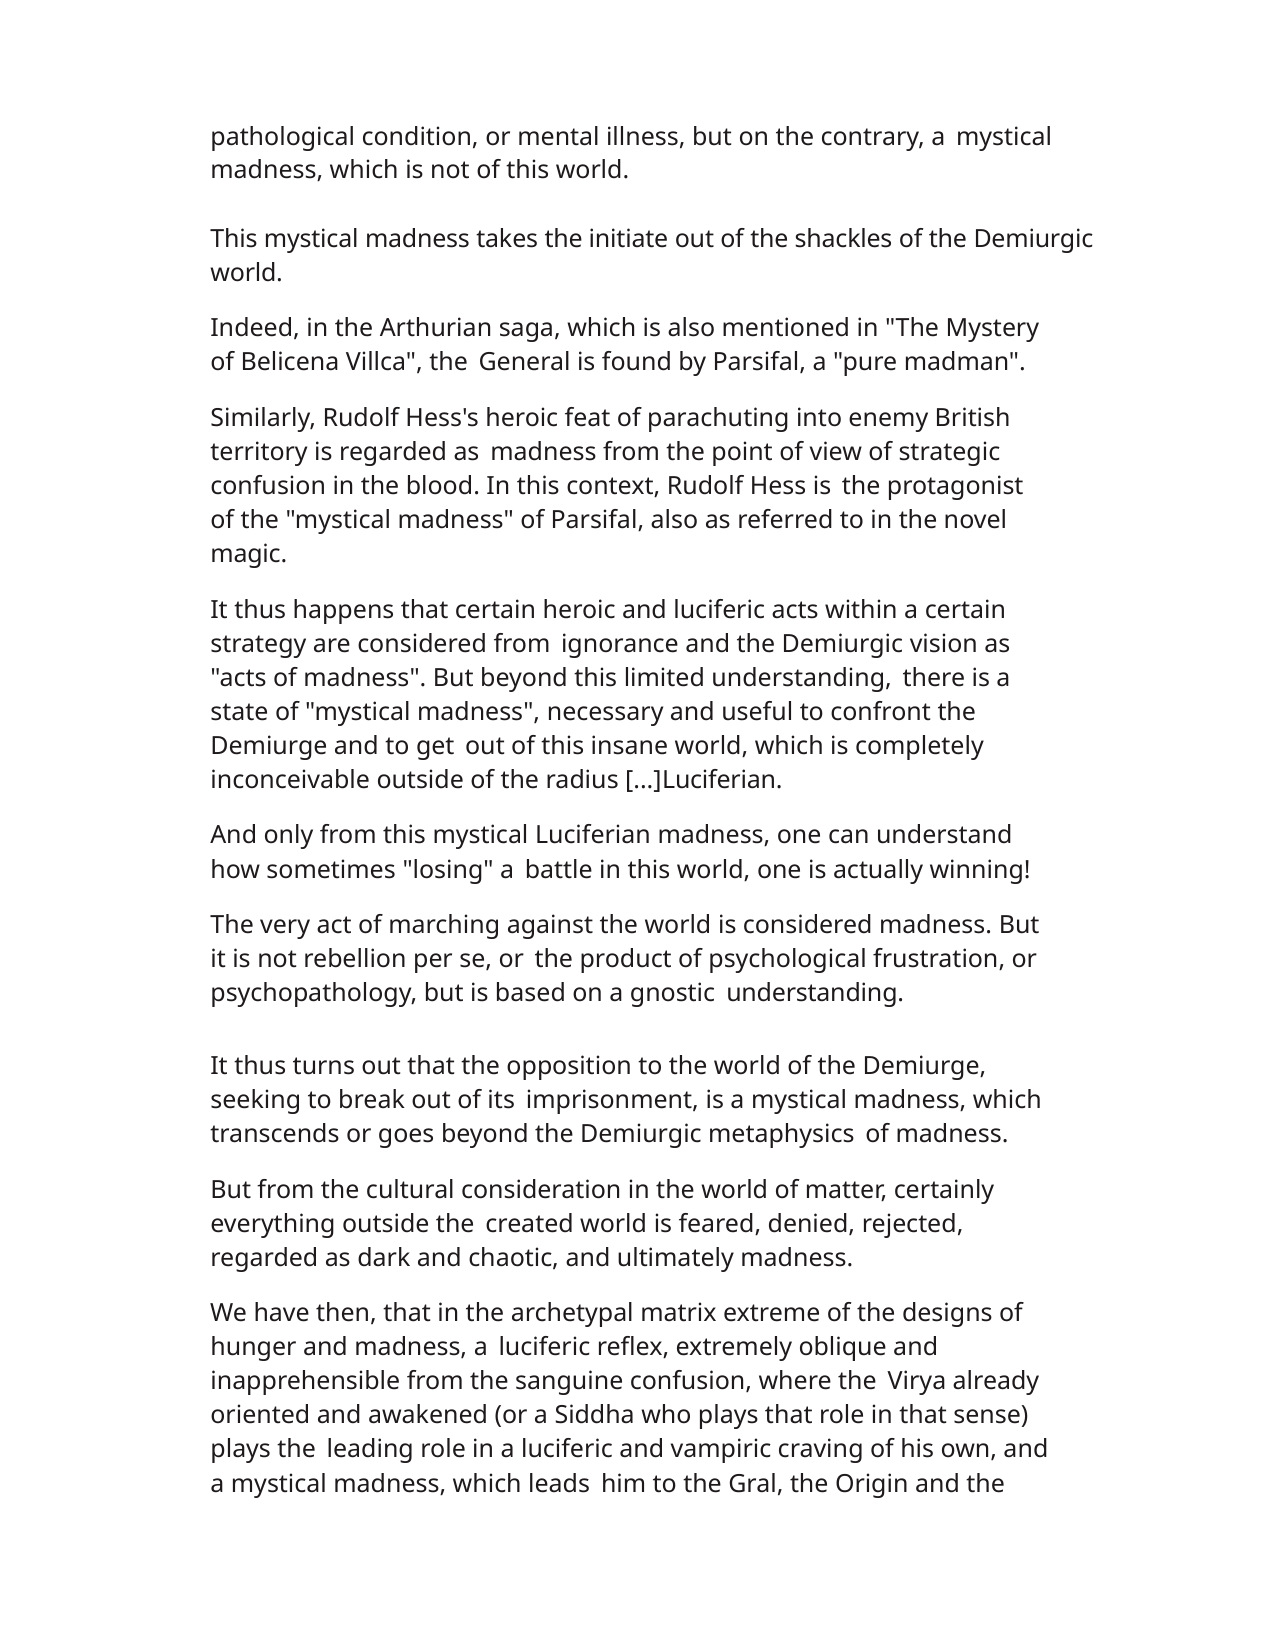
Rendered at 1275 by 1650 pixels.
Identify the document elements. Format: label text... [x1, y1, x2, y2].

text But from the cultural consideration in the world of matter, certainly everything outside the created world is feared, denied, rejected, regarded as dark and chaotic, and ultimately madness. [210, 1171, 1044, 1273]
text This mystical madness takes the initiate out of the shackles of the Demiurgic world. [210, 220, 1157, 288]
text We have then, that in the archetypal matrix extreme of the designs of hunger and madness, a luciferic reflex, extremely oblique and inapprehensible from the sanguine confusion, where the Virya already oriented and awakened (or a Siddha who plays that role in that sense) plays the leading role in a luciferic and vampiric craving of his own, and a mystical madness, which leads him to the Gral, the Origin and the [210, 1295, 1053, 1499]
text And only from this mystical Luciferian madness, one can understand how sometimes "losing" a battle in this world, one is actually winning! [210, 817, 1044, 885]
text pathological condition, or mental illness, but on the contrary, a mystical madness, which is not of this world. [210, 118, 1064, 186]
text magic. [210, 536, 1157, 570]
text Similarly, Rudolf Hess's heroic feat of parachuting into enemy British territory is regarded as madness from the point of view of strategic confusion in the blood. In this context, Rudolf Hess is the protagonist of the "mystical madness" of Parsifal, also as referred to in the novel [210, 399, 1044, 536]
text The very act of marching against the world is considered madness. But it is not rebellion per se, or the product of psychological frustration, or psychopathology, but is based on a gnostic understanding. [210, 907, 1049, 1009]
text It thus happens that certain heroic and luciferic acts within a certain strategy are considered from ignorance and the Demiurgic vision as "acts of madness". But beyond this limited understanding, there is a state of "mystical madness", necessary and useful to confront the Demiurge and to get out of this insane world, which is completely inconceivable outside of the radius [...]Luciferian. [210, 591, 1049, 796]
text It thus turns out that the opposition to the world of the Demiurge, seeking to break out of its imprisonment, is a mystical madness, which transcends or goes beyond the Demiurgic metaphysics of madness. [210, 1048, 1056, 1150]
text Indeed, in the Arthurian saga, which is also mentioned in "The Mystery of Belicena Villca", the General is found by Parsifal, a "pure madman". [210, 310, 1044, 378]
